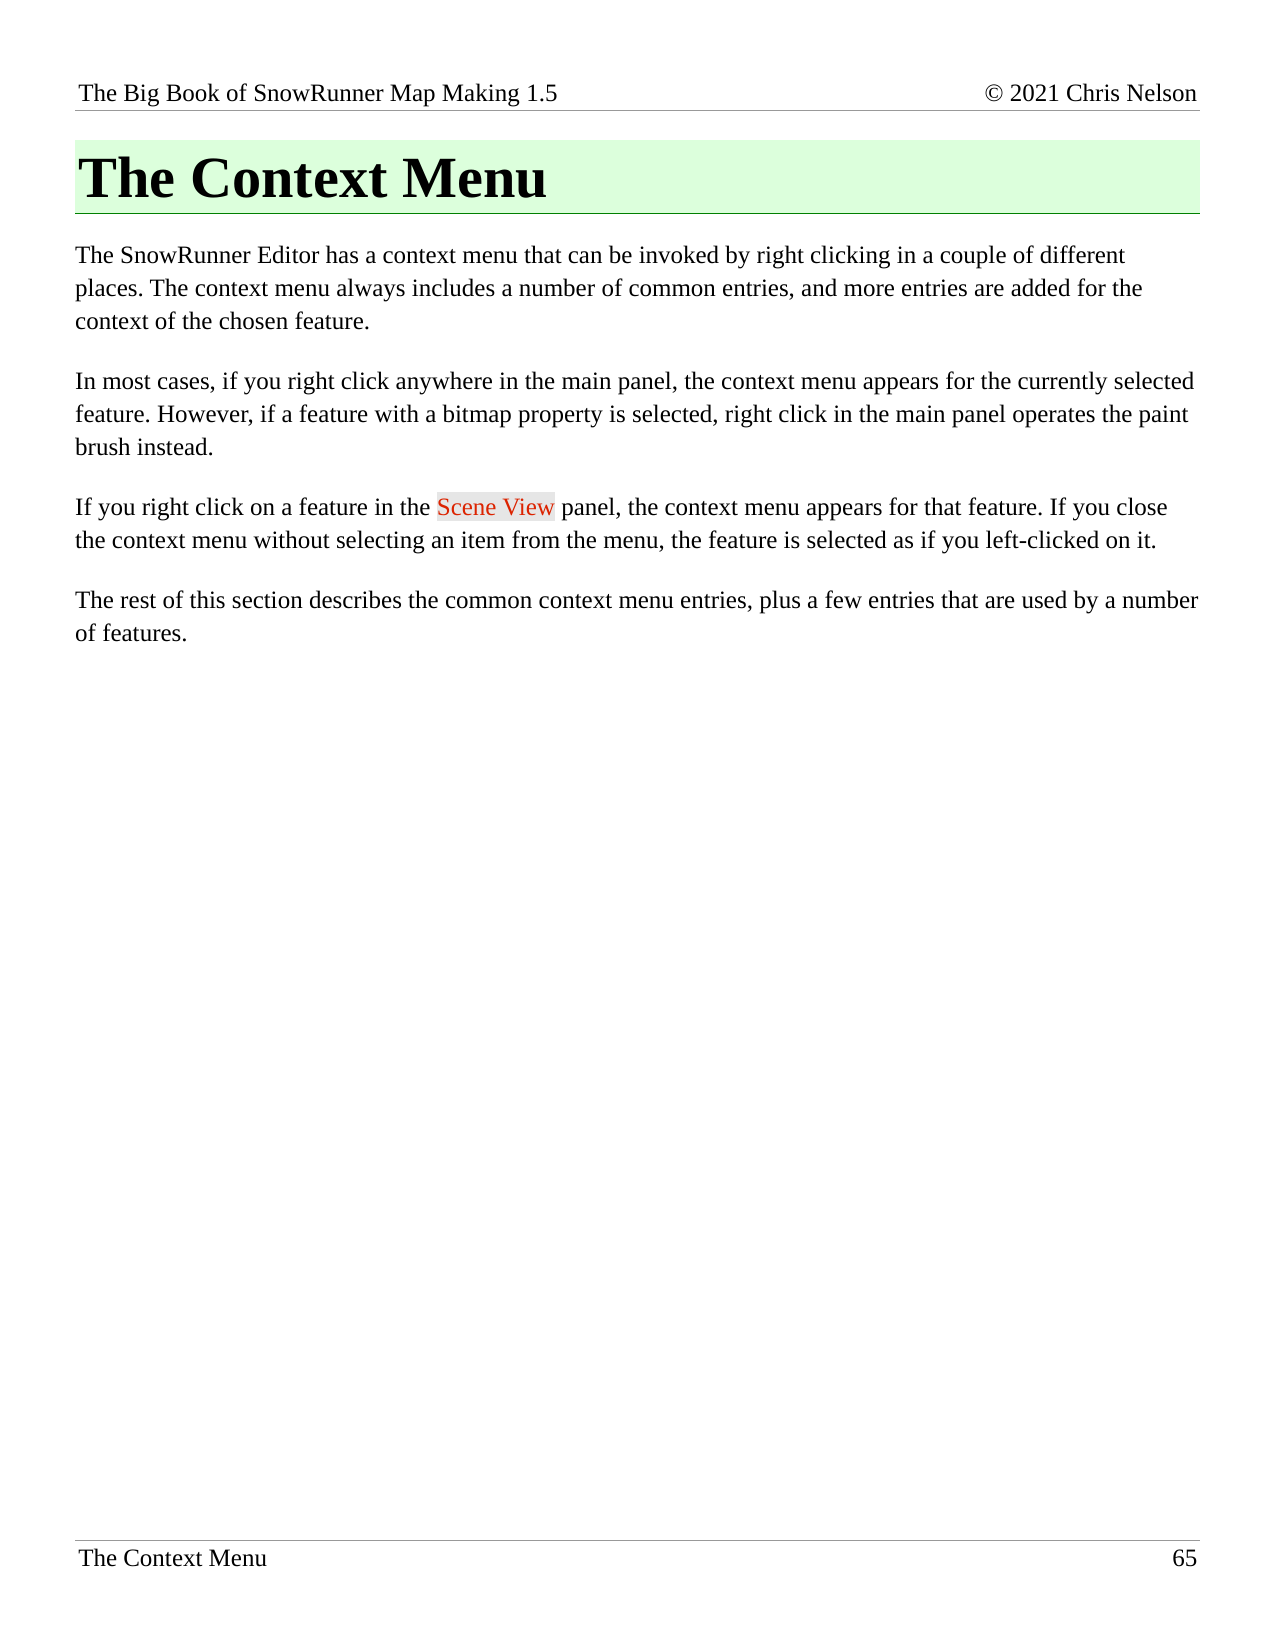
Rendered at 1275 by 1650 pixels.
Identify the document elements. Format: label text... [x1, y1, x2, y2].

text The SnowRunner Editor has a context menu that can be invoked by right clicking in a couple of different places. The context menu always includes a number of common entries, and more entries are added for the context of the chosen feature. [75, 240, 1200, 335]
subtitle The Context Menu [75, 140, 1200, 213]
text In most cases, if you right click anywhere in the main panel, the context menu appears for the currently selected feature. However, if a feature with a bitmap property is selected, right click in the main panel operates the paint brush instead. [75, 366, 1200, 461]
text The rest of this section describes the common context menu entries, plus a few entries that are used by a number of features. [75, 585, 1200, 647]
text If you right click on a feature in the Scene View panel, the context menu appears for that feature. If you close the context menu without selecting an item from the menu, the feature is selected as if you left-clicked on it. [75, 492, 1200, 554]
